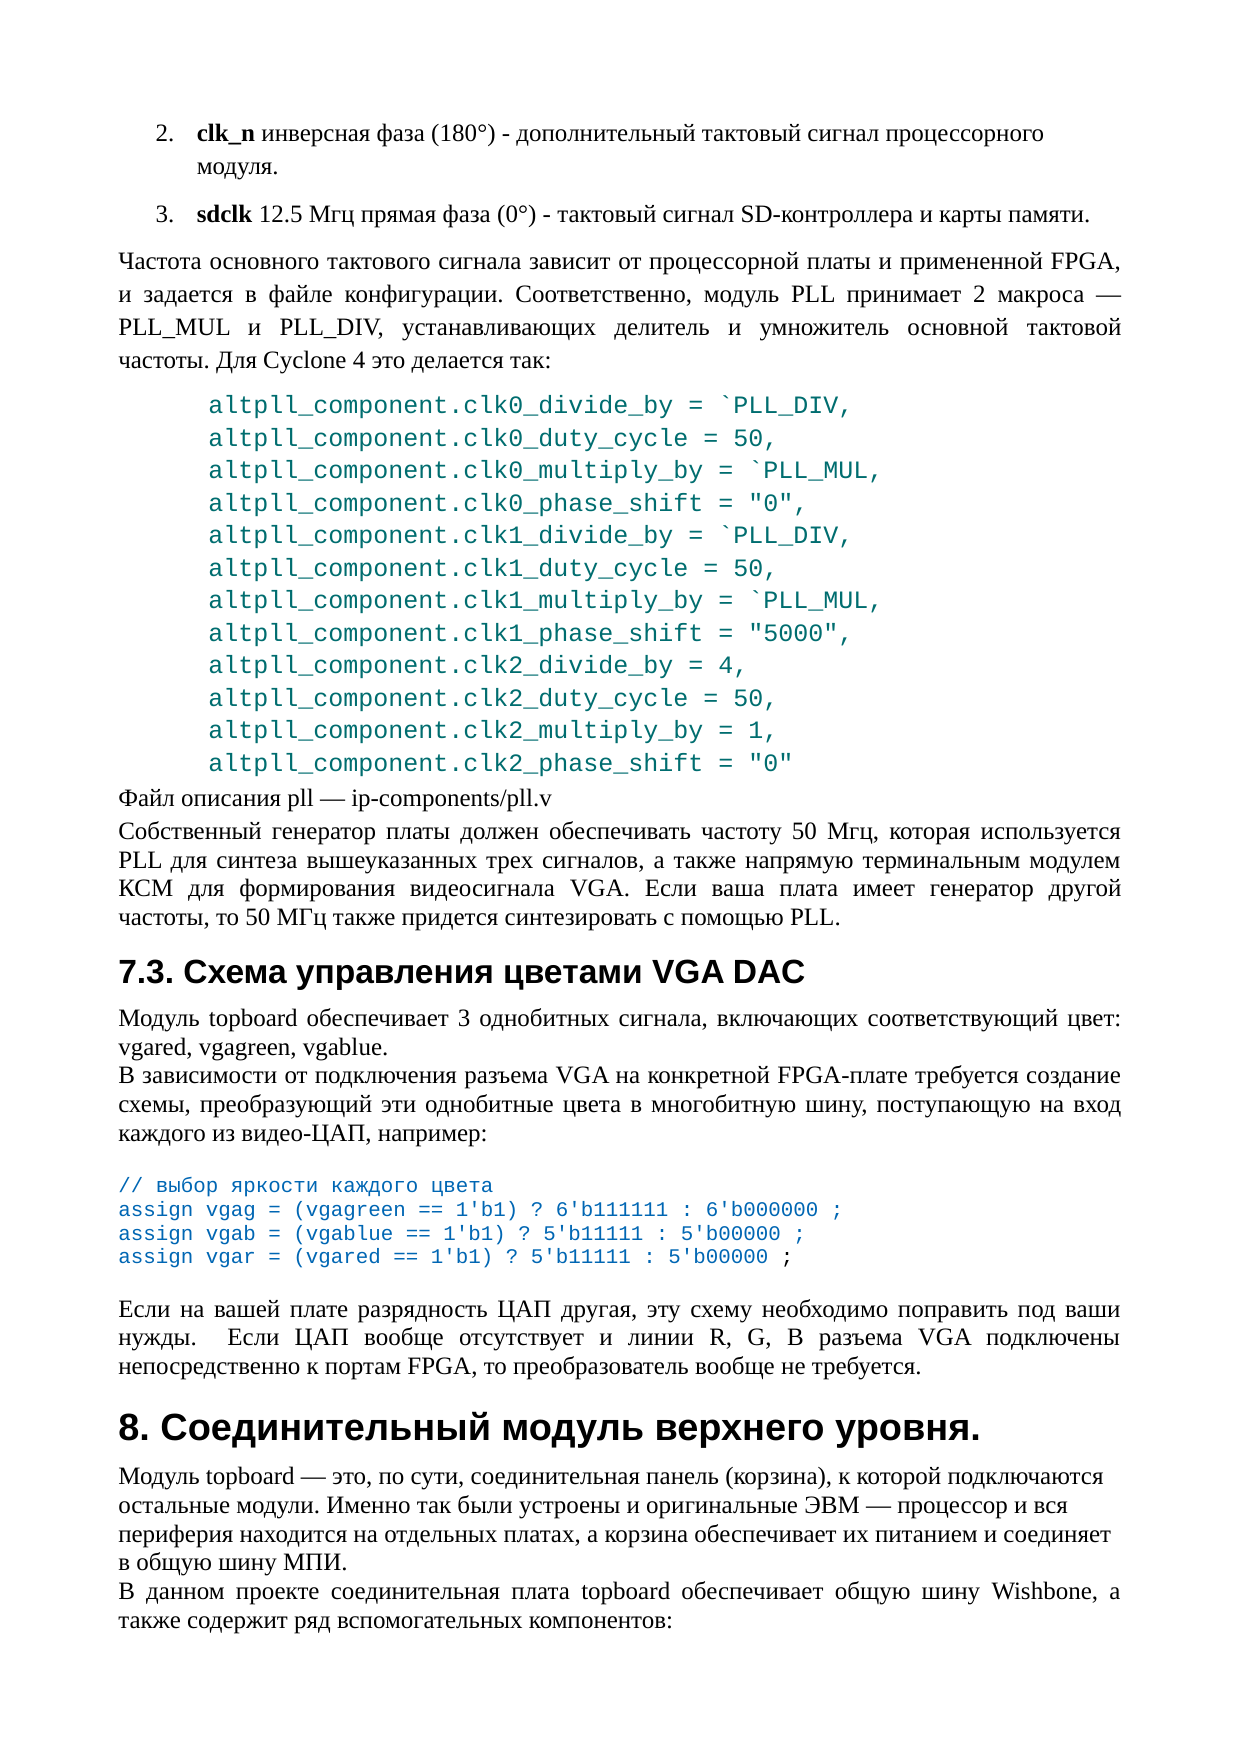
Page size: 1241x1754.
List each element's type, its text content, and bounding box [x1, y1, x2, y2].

text altpll_component.clk1_multiply_by = `PLL_MUL, [118, 588, 1122, 616]
text Частота основного тактового сигнала зависит от процессорной платы и примененной FPGA, и задается в файле конфигурации. Соответственно, модуль PLL принимает 2 макроса — PLL_MUL и PLL_DIV, устанавливающих делитель и умножитель основной тактовой частоты. Для Cyclone 4 это делается так: [118, 246, 1122, 374]
text Модуль topboard — это, по сути, соединительная панель (корзина), к которой подключаются остальные модули. Именно так были устроены и оригинальные ЭВМ — процессор и вся периферия находится на отдельных платах, а корзина обеспечивает их питанием и соединяет в общую шину МПИ. [118, 1461, 1122, 1576]
text assign vgab = (vgablue == 1'b1) ? 5'b11111 : 5'b00000 ; [118, 1223, 1122, 1246]
text altpll_component.clk0_phase_shift = "0", [118, 491, 1122, 519]
text altpll_component.clk2_duty_cycle = 50, [118, 686, 1122, 714]
text altpll_component.clk2_divide_by = 4, [118, 653, 1122, 681]
text altpll_component.clk2_phase_shift = "0" [118, 751, 1122, 779]
subtitle 8. Соединительный модуль верхнего уровня. [118, 1405, 1122, 1449]
text assign vgar = (vgared == 1'b1) ? 5'b11111 : 5'b00000 ; [118, 1246, 1122, 1270]
text altpll_component.clk0_divide_by = `PLL_DIV, [118, 393, 1122, 421]
text В данном проекте соединительная плата topboard обеспечивает общую шину Wishbone, а также содержит ряд вспомогательных компонентов: [118, 1576, 1122, 1634]
text Если на вашей плате разрядность ЦАП другая, эту схему необходимо поправить под ваши нужды. Если ЦАП вообще отсутствует и линии R, G, B разъема VGA подключены непосредственно к портам FPGA, то преобразователь вообще не требуется. [118, 1294, 1122, 1380]
text Файл описания pll — ip-components/pll.v [118, 783, 1122, 812]
text В зависимости от подключения разъема VGA на конкретной FPGA-плате требуется создание схемы, преобразующий эти однобитные цвета в многобитную шину, поступающую на вход каждого из видео-ЦАП, например: [118, 1061, 1122, 1147]
subtitle 7.3. Схема управления цветами VGA DAC [118, 952, 1122, 991]
text altpll_component.clk1_duty_cycle = 50, [118, 556, 1122, 584]
text Модуль topboard обеспечивает 3 однобитных сигнала, включающих соответствующий цвет: vgared, vgagreen, vgablue. [118, 1003, 1122, 1061]
text assign vgag = (vgagreen == 1'b1) ? 6'b111111 : 6'b000000 ; [118, 1199, 1122, 1223]
text altpll_component.clk1_phase_shift = "5000", [118, 621, 1122, 649]
text Собственный генератор платы должен обеспечивать частоту 50 Мгц, которая используется PLL для синтеза вышеуказанных трех сигналов, а также напрямую терминальным модулем КСМ для формирования видеосигнала VGA. Если ваша плата имеет генератор другой частоты, то 50 МГц также придется синтезировать с помощью PLL. [118, 816, 1122, 931]
text altpll_component.clk2_multiply_by = 1, [118, 718, 1122, 746]
text // выбор яркости каждого цвета [118, 1176, 1122, 1199]
list clk_n инверсная фаза (180°) - дополнительный тактовый сигнал процессорного модуля. [155, 118, 1122, 180]
text altpll_component.clk0_multiply_by = `PLL_MUL, [118, 458, 1122, 486]
list sdclk 12.5 Мгц прямая фаза (0°) - тактовый сигнал SD-контроллера и карты памяти. [155, 199, 1122, 227]
text altpll_component.clk1_divide_by = `PLL_DIV, [118, 523, 1122, 551]
text altpll_component.clk0_duty_cycle = 50, [118, 426, 1122, 454]
